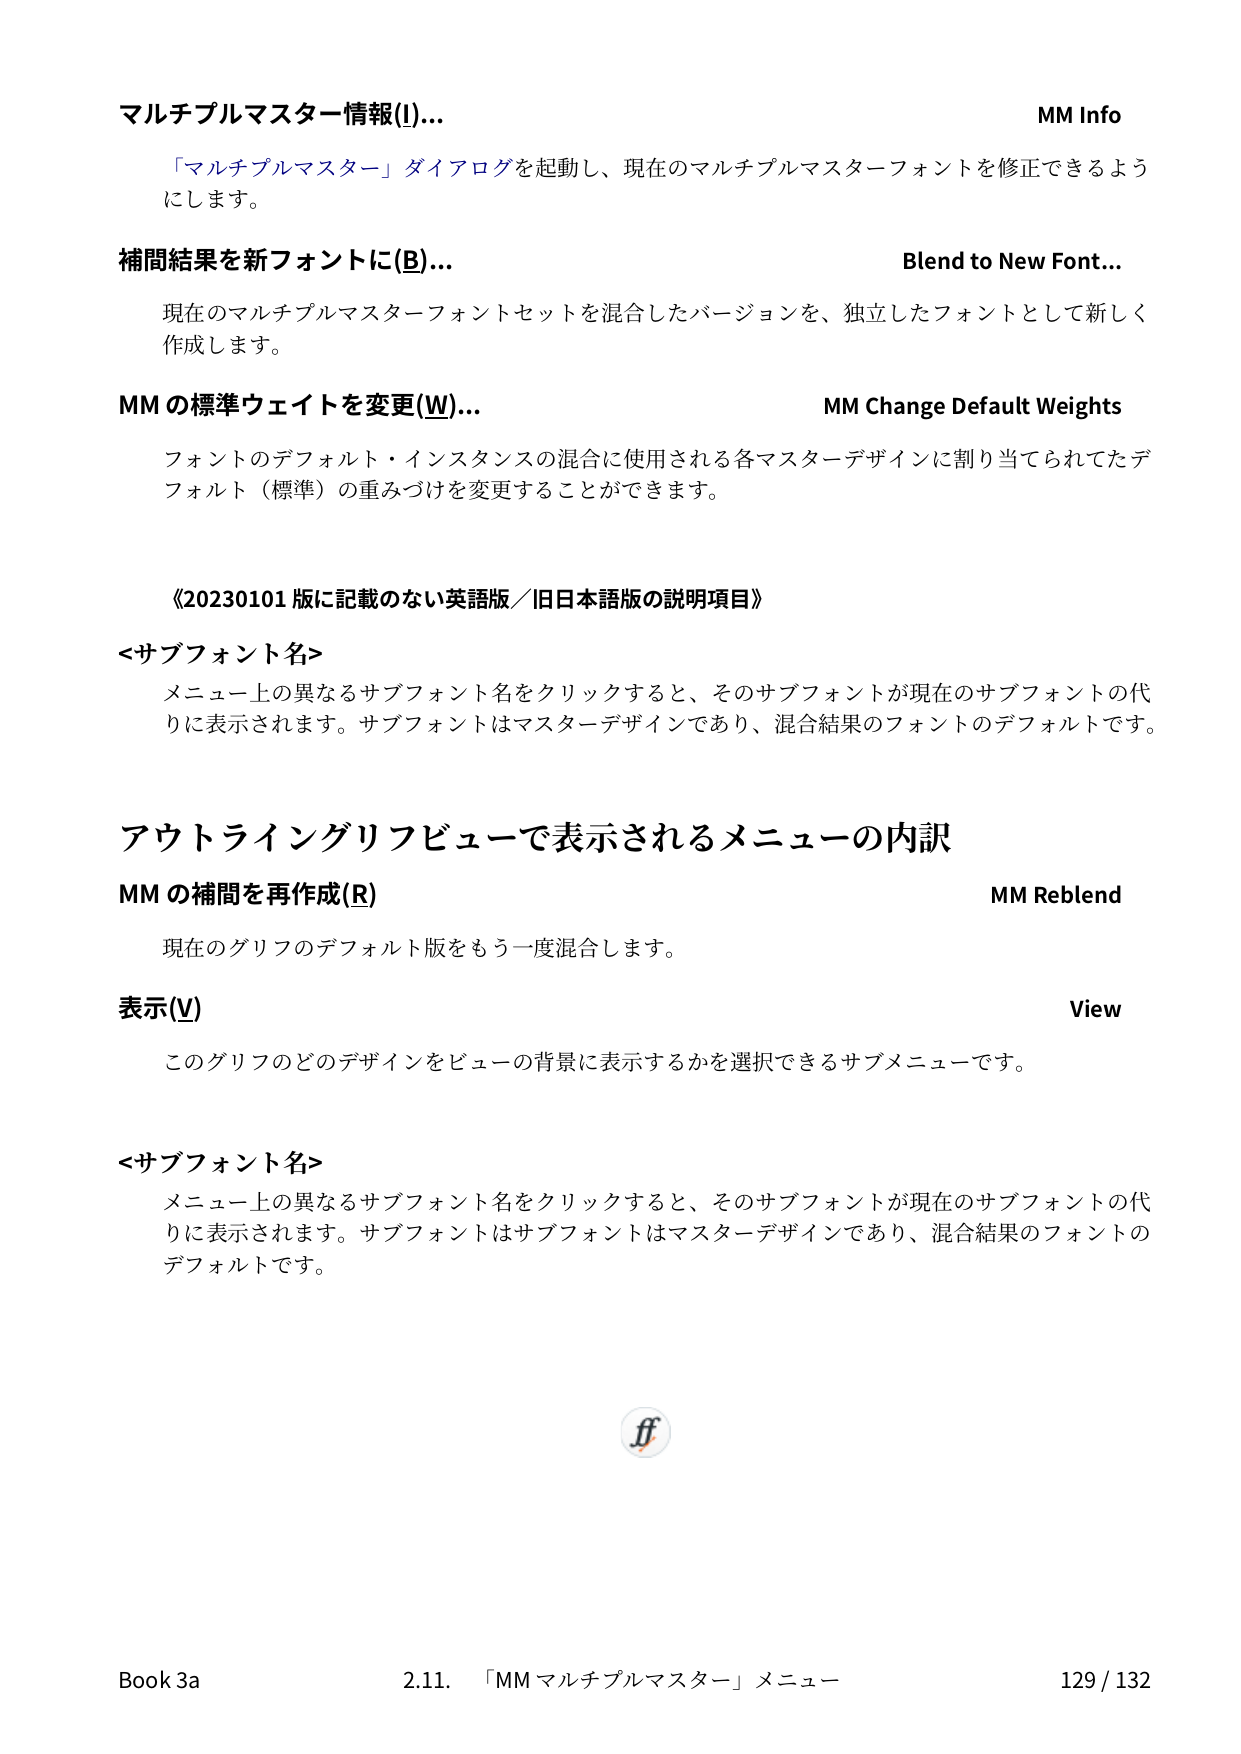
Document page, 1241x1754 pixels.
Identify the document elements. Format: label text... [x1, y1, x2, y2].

subtitle アウトライングリフビューで表示されるメニューの内訳 [118, 812, 1152, 860]
text 表示(V) View [106, 983, 1163, 1031]
text 現在のマルチプルマスターフォントセットを混合したバージョンを、独立したフォントとして新しく作成します。 [150, 290, 1163, 365]
list メニュー上の異なるサブフォント名をクリックすると、そのサブフォントが現在のサブフォントの代りに表示されます。サブフォントはサブフォントはマスターデザインであり、混合結果のフォントのデフォルトです。 [162, 1185, 1152, 1279]
subtitle <サブフォント名> [118, 634, 1152, 671]
text MMの標準ウェイトを変更(W)... MM Change Default Weights [106, 380, 1163, 428]
text MM の補間を再作成(R) MM Reblend [106, 869, 1163, 917]
text このグリフのどのデザインをビューの背景に表示するかを選択できるサブメニューです。 [150, 1039, 1163, 1076]
text フォントのデフォルト・インスタンスの混合に使用される各マスターデザインに割り当てられてたデフォルト（標準）の重みづけを変更することができます。 [150, 436, 1163, 511]
text 補間結果を新フォントに(B)... Blend to New Font... [106, 234, 1163, 282]
text 現在のグリフのデフォルト版をもう一度混合します。 [150, 925, 1163, 968]
text マルチプルマスター情報(I)... MM Info [106, 88, 1163, 137]
subtitle <サブフォント名> [118, 1143, 1152, 1179]
text 《20230101 版に記載のない英語版／旧日本語版の説明項目》 [150, 576, 1163, 620]
picture [620, 1407, 671, 1458]
list メニュー上の異なるサブフォント名をクリックすると、そのサブフォントが現在のサブフォントの代りに表示されます。サブフォントはマスターデザインであり、混合結果のフォントのデフォルトです。 [162, 676, 1152, 739]
text 「マルチプルマスター」ダイアログを起動し、現在のマルチプルマスターフォントを修正できるようにします。 [150, 145, 1163, 219]
